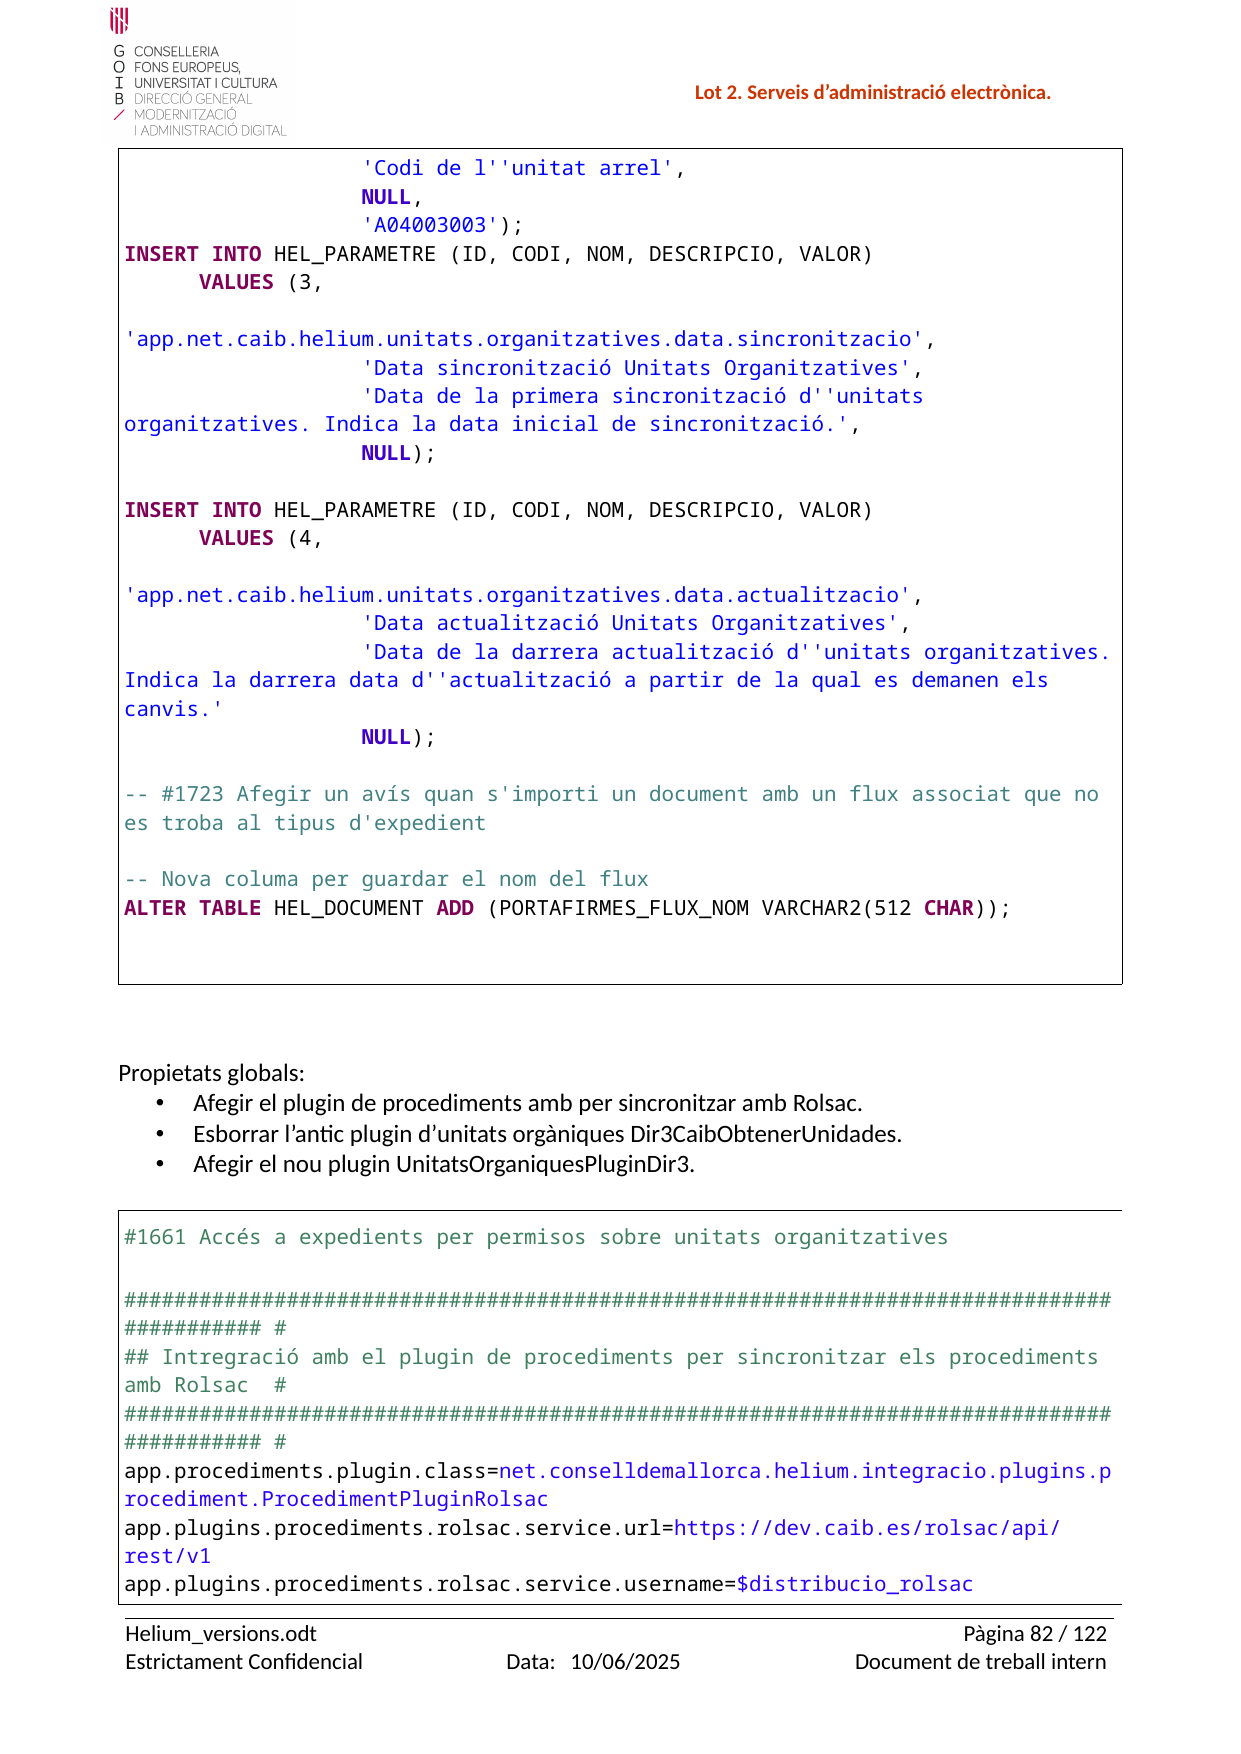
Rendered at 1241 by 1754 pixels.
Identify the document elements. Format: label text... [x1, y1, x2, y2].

list Afegir el plugin de procediments amb per sincronitzar amb Rolsac. [156, 1087, 1122, 1118]
list Esborrar l’antic plugin d’unitats orgàniques Dir3CaibObtenerUnidades. [156, 1118, 1122, 1148]
table_header #1661 Accés a expedients per permisos sobre unitats organitzatives ########################################################################################## # ## Intregració amb el plugin de procediments per sincronitzar els procediments amb Rolsac # ########################################################################################## # app.procediments.plugin.class=net.conselldemallorca.helium.integracio.plugins.procediment.ProcedimentPluginRolsac app.plugins.procediments.rolsac.service.url=https://dev.caib.es/rolsac/api/rest/v1 app.plugins.procediments.rolsac.service.username=$distribucio_rolsac [119, 1211, 1122, 1604]
list Afegir el nou plugin UnitatsOrganiquesPluginDir3. [156, 1148, 1122, 1179]
text Propietats globals: [118, 1057, 1122, 1087]
picture [100, 0, 297, 144]
table_header 'Codi de l''unitat arrel', NULL, 'A04003003'); INSERT INTO HEL_PARAMETRE (ID, CODI, NOM, DESCRIPCIO, VALOR) VALUES (3, 'app.net.caib.helium.unitats.organitzatives.data.sincronitzacio', 'Data sincronització Unitats Organitzatives', 'Data de la primera sincronització d''unitats organitzatives. Indica la data inicial de sincronització.', NULL); INSERT INTO HEL_PARAMETRE (ID, CODI, NOM, DESCRIPCIO, VALOR) VALUES (4, 'app.net.caib.helium.unitats.organitzatives.data.actualitzacio', 'Data actualització Unitats Organitzatives', 'Data de la darrera actualització d''unitats organitzatives. Indica la darrera data d''actualització a partir de la qual es demanen els canvis.' NULL); -- #1723 Afegir un avís quan s'importi un document amb un flux associat que no es troba al tipus d'expedient -- Nova columa per guardar el nom del flux ALTER TABLE HEL_DOCUMENT ADD (PORTAFIRMES_FLUX_NOM VARCHAR2(512 CHAR)); [119, 149, 1122, 984]
